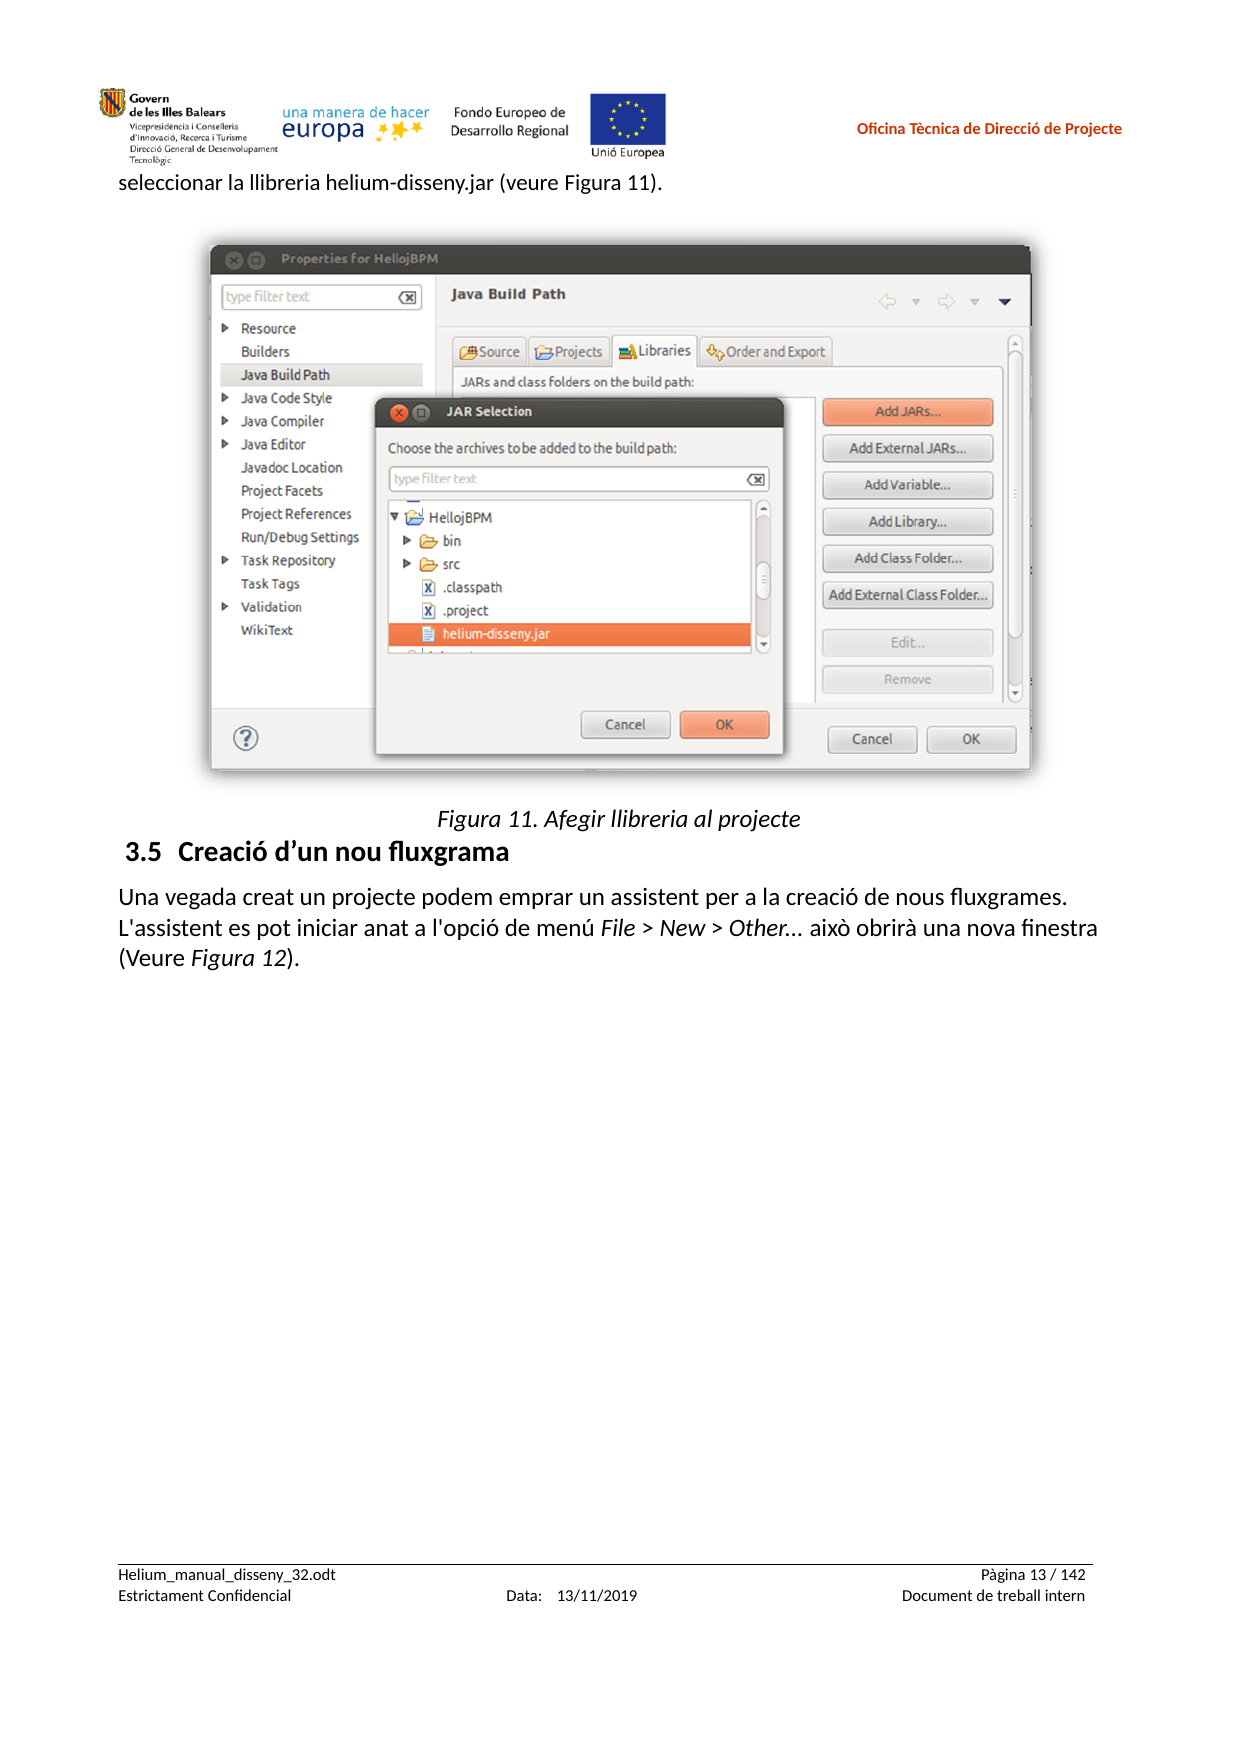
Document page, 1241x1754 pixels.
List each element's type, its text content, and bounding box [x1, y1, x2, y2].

subtitle Creació d’un nou fluxgrama [118, 803, 1122, 869]
picture [99, 87, 668, 166]
text Una vegada creat un projecte podem emprar un assistent per a la creació de nous fluxgrames. L'assistent es pot iniciar anat a l'opció de menú File > New > Other... això obrirà una nova finestra (Veure Figura 12). [118, 882, 1122, 973]
subtitle [158, 200, 1082, 213]
picture [176, 212, 1064, 803]
text seleccionar la llibreria helium-disseny.jar (veure Figura 11). [118, 168, 1122, 196]
text Figura 11. Afegir llibreria al projecte [158, 803, 1082, 833]
